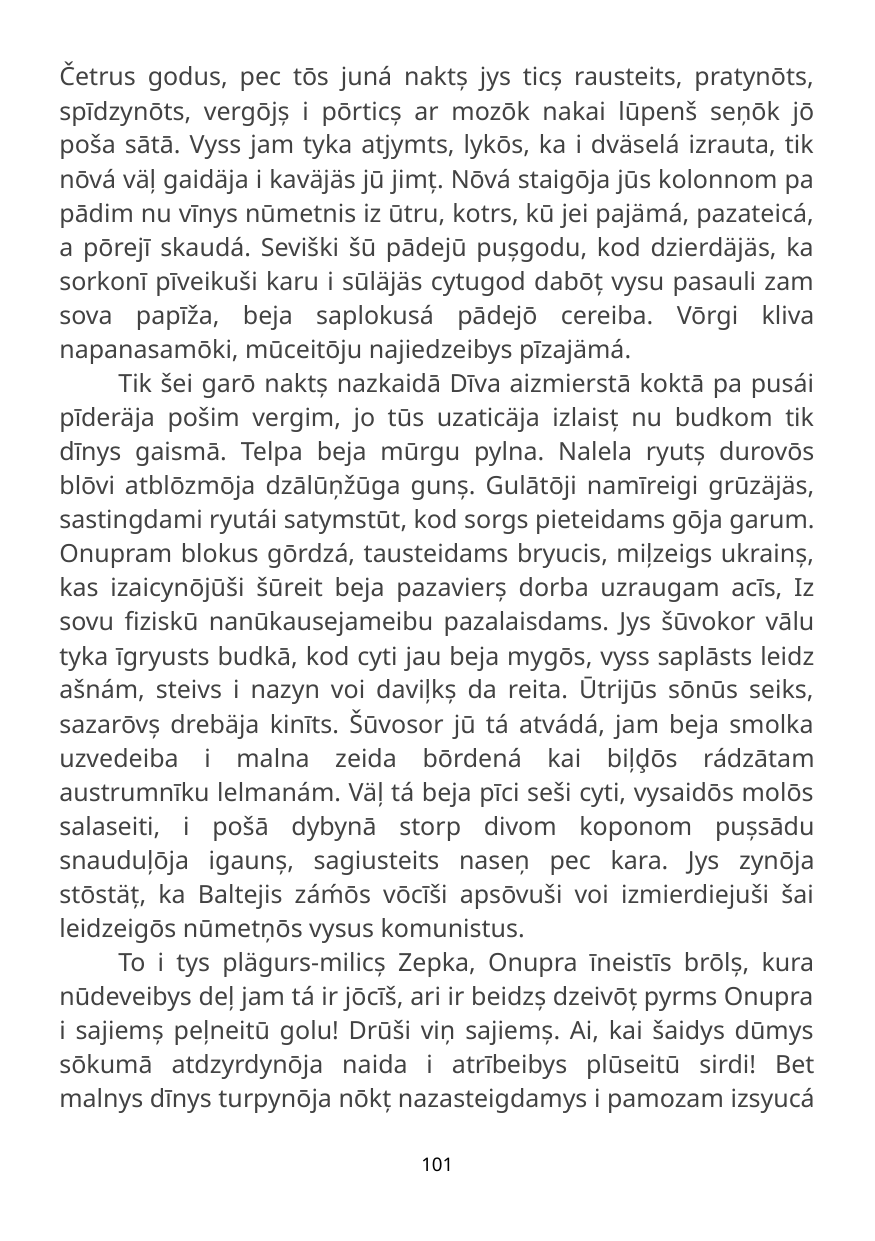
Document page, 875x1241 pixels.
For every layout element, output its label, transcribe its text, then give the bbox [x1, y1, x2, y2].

text Četrus godus, pec tōs juná naktș jys ticș rausteits, pratynōts, spīdzynōts, vergōjș i pōrticș ar mozōk nakai lūpenš seņōk jō poša sātā. Vyss jam tyka atjymts, lykōs, ka i dväselá izrauta, tik nōvá väļ gaidäja i kaväjäs jū jimț. Nōvá staigōja jūs kolonnom pa pādim nu vīnys nūmetnis iz ūtru, kotrs, kū jei pajämá, pazateicá, a pōrejī skaudá. Seviški šū pādejū pușgodu, kod dzierdäjäs, ka sorkonī pīveikuši karu i sūläjäs cytugod dabōț vysu pasauli zam sova papīža, beja saplokusá pādejō cereiba. Vōrgi kliva napanasamōki, mūceitōju najiedzeibys pīzajämá. [59, 59, 815, 366]
text To i tys plägurs-milicș Zepka, Onupra īneistīs brōlș, kura nūdeveibys deļ jam tá ir jōcīš, ari ir beidzș dzeivōț pyrms Onupra i sajiemș peļneitū golu! Drūši viņ sajiemș. Ai, kai šaidys dūmys sōkumā atdzyrdynōja naida i atrībeibys plūseitū sirdi! Bet malnys dīnys turpynōja nōkț nazasteigdamys i pamozam izsyucá [59, 945, 815, 1115]
text Tik šei garō naktș nazkaidā Dīva aizmierstā koktā pa pusái pīderäja pošim vergim, jo tūs uzaticäja izlaisț nu budkom tik dīnys gaismā. Telpa beja mūrgu pylna. Nalela ryutș durovōs blōvi atblōzmōja dzālūņžūga gunș. Gulātōji namīreigi grūzäjäs, sastingdami ryutái satymstūt, kod sorgs pieteidams gōja garum. Onupram blokus gōrdzá, tausteidams bryucis, miļzeigs ukrainș, kas izaicynōjūši šūreit beja pazavierș dorba uzraugam acīs, Iz sovu fiziskū nanūkausejameibu pazalaisdams. Jys šūvokor vālu tyka īgryusts budkā, kod cyti jau beja mygōs, vyss saplāsts leidz ašnám, steivs i nazyn voi daviļkș da reita. Ūtrijūs sōnūs seiks, sazarōvș drebäja kinīts. Šūvosor jū tá atvádá, jam beja smolka uzvedeiba i malna zeida bōrdená kai biļḑōs rádzātam austrumnīku lelmanám. Väļ tá beja pīci seši cyti, vysaidōs molōs salaseiti, i pošā dybynā storp divom koponom pușsādu snauduļōja igaunș, sagiusteits naseņ pec kara. Jys zynōja stōstäț, ka Baltejis záḿōs vōcīši apsōvuši voi izmierdiejuši šai leidzeigōs nūmetņōs vysus komunistus. [59, 366, 815, 945]
